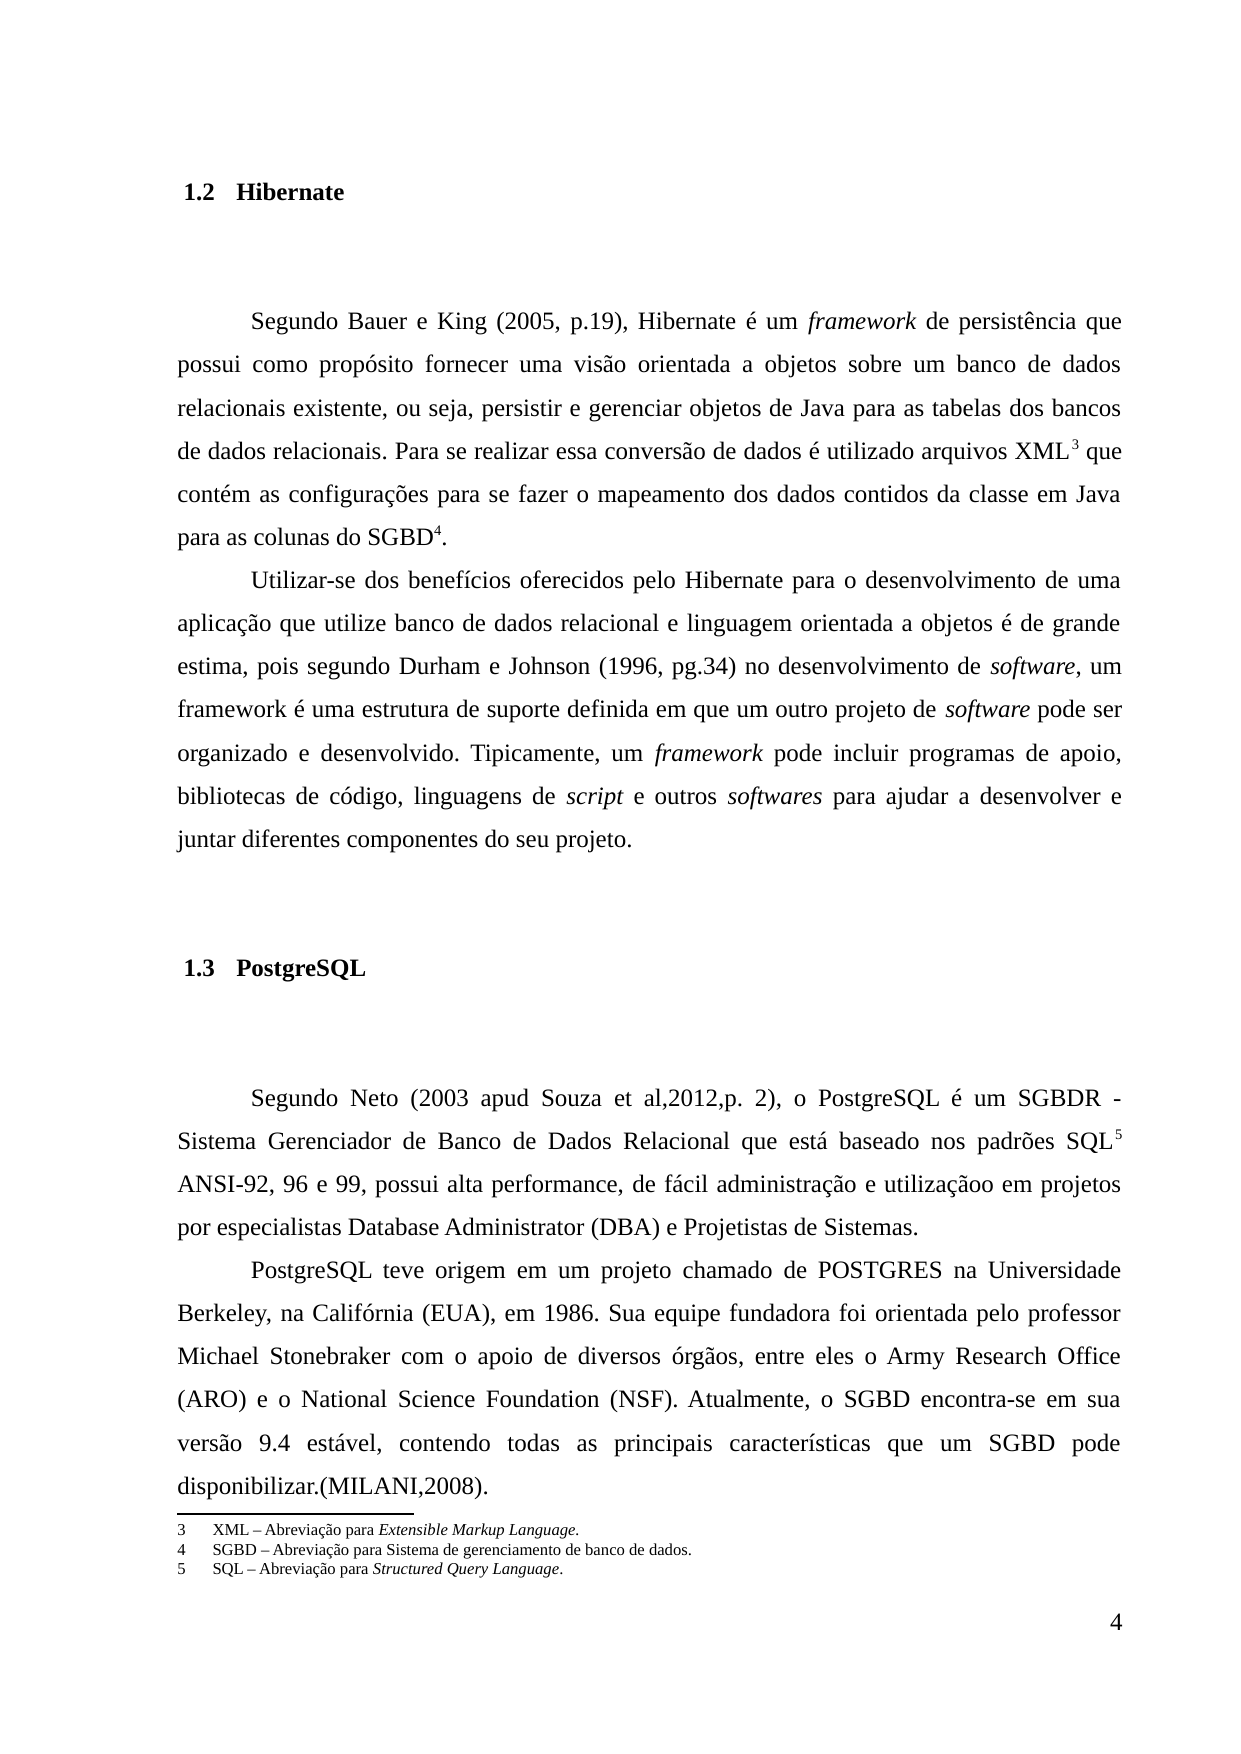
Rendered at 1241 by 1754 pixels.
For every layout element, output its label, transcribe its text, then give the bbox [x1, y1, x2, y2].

text XML – Abreviação para Extensible Markup Language. [177, 1520, 1122, 1539]
text PostgreSQL teve origem em um projeto chamado de POSTGRES na Universidade Berkeley, na Califórnia (EUA), em 1986. Sua equipe fundadora foi orientada pelo professor Michael Stonebraker com o apoio de diversos órgãos, entre eles o Army Research Office (ARO) e o National Science Foundation (NSF). Atualmente, o SGBD encontra-se em sua versão 9.4 estável, contendo todas as principais características que um SGBD pode disponibilizar.(MILANI,2008). [177, 1255, 1122, 1499]
text Segundo Neto (2003 apud Souza et al,2012,p. 2), o PostgreSQL é um SGBDR - Sistema Gerenciador de Banco de Dados Relacional que está baseado nos padrões SQL ANSI-92, 96 e 99, possui alta performance, de fácil administração e utilizaçãoo em projetos por especialistas Database Administrator (DBA) e Projetistas de Sistemas. [177, 1083, 1122, 1241]
subtitle PostgreSQL [177, 953, 1122, 982]
text Utilizar-se dos benefícios oferecidos pelo Hibernate para o desenvolvimento de uma aplicação que utilize banco de dados relacional e linguagem orientada a objetos é de grande estima, pois segundo Durham e Johnson (1996, pg.34) no desenvolvimento de software, um framework é uma estrutura de suporte definida em que um outro projeto de software pode ser organizado e desenvolvido. Tipicamente, um framework pode incluir programas de apoio, bibliotecas de código, linguagens de script e outros softwares para ajudar a desenvolver e juntar diferentes componentes do seu projeto. [177, 565, 1122, 853]
text Segundo Bauer e King (2005, p.19), Hibernate é um framework de persistência que possui como propósito fornecer uma visão orientada a objetos sobre um banco de dados relacionais existente, ou seja, persistir e gerenciar objetos de Java para as tabelas dos bancos de dados relacionais. Para se realizar essa conversão de dados é utilizado arquivos XML que contém as configurações para se fazer o mapeamento dos dados contidos da classe em Java para as colunas do SGBD. [177, 306, 1122, 551]
text SQL – Abreviação para Structured Query Language. [177, 1558, 1122, 1578]
subtitle Hibernate [177, 177, 1122, 206]
text SGBD – Abreviação para Sistema de gerenciamento de banco de dados. [177, 1539, 1122, 1558]
